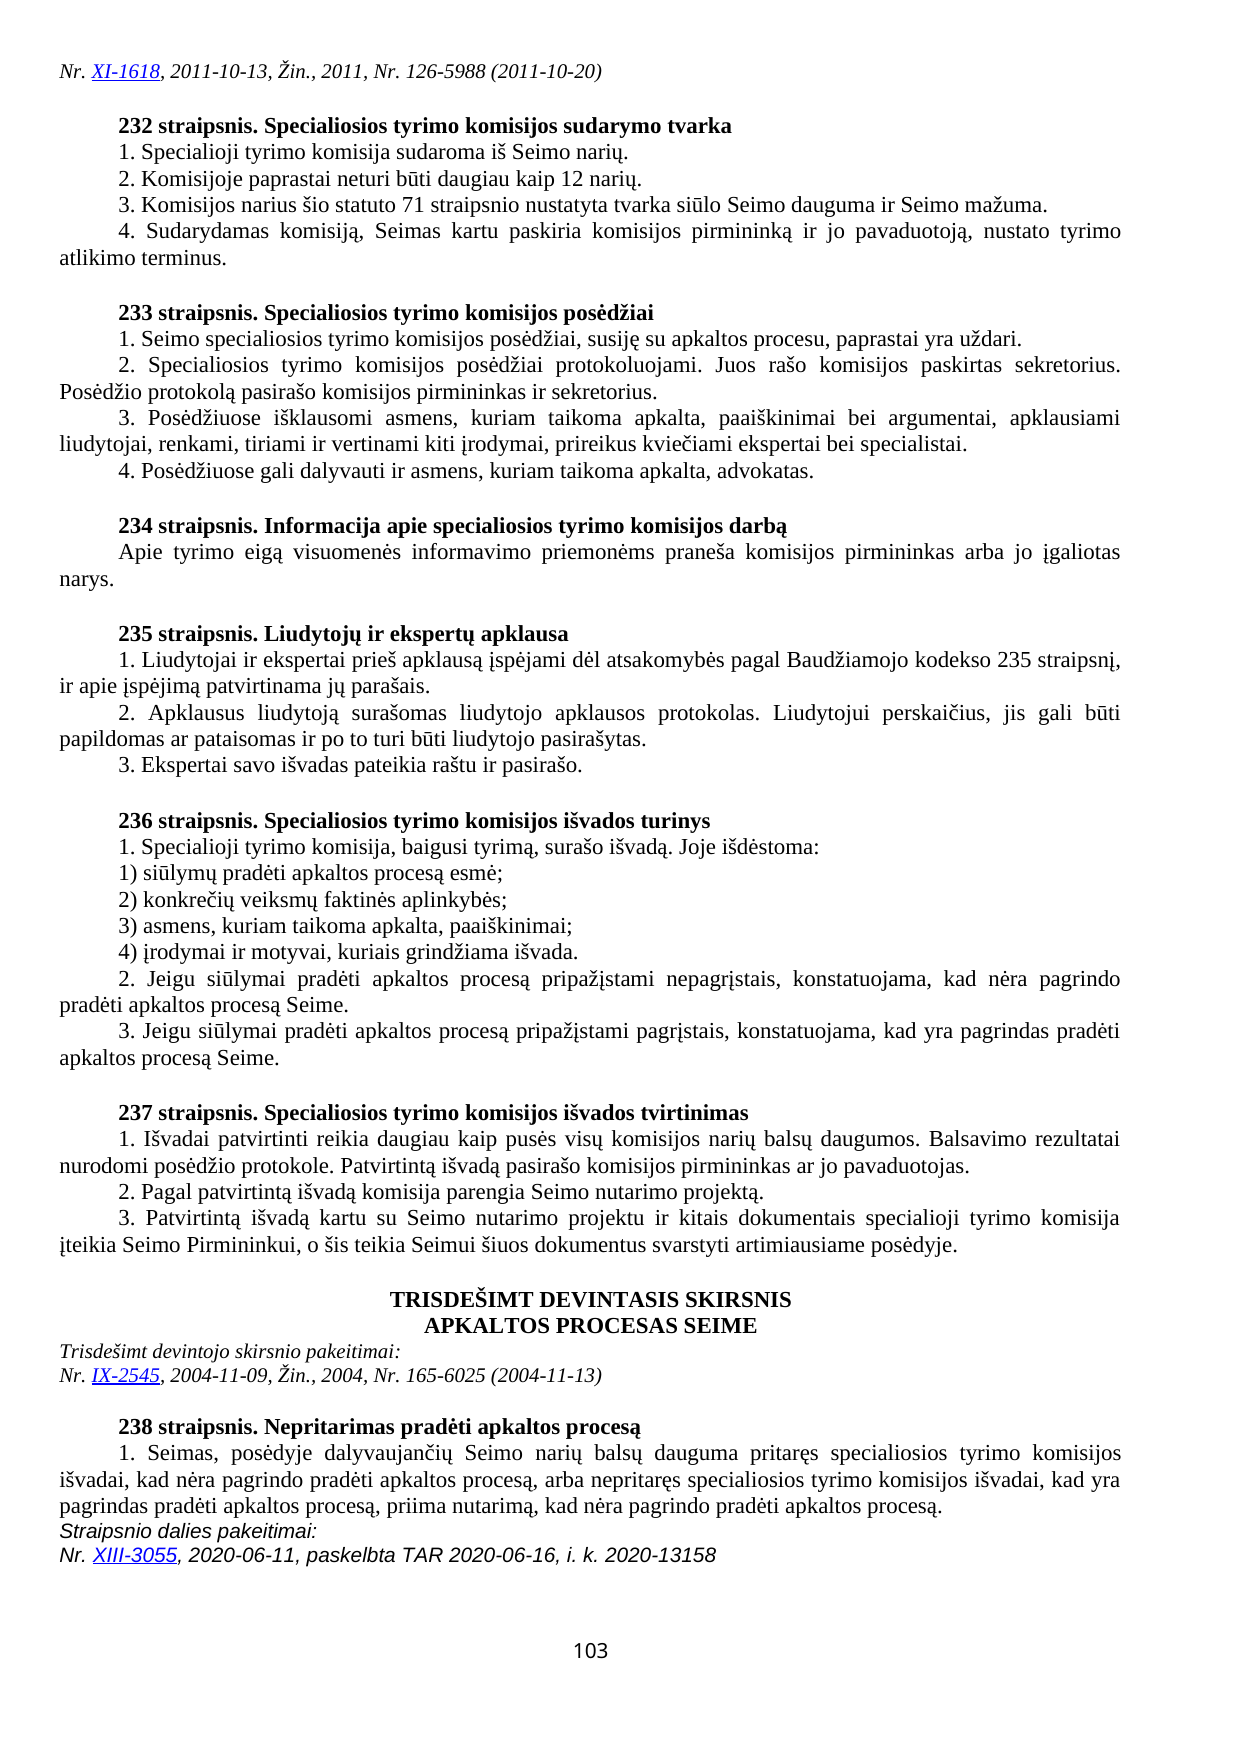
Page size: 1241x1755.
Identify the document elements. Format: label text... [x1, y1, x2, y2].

text 2. Specialiosios tyrimo komisijos posėdžiai protokoluojami. Juos rašo komisijos paskirtas sekretorius. Posėdžio protokolą pasirašo komisijos pirmininkas ir sekretorius. [59, 351, 1122, 404]
text 1. Seimas, posėdyje dalyvaujančių Seimo narių balsų dauguma pritaręs specialiosios tyrimo komisijos išvadai, kad nėra pagrindo pradėti apkaltos procesą, arba nepritaręs specialiosios tyrimo komisijos išvadai, kad yra pagrindas pradėti apkaltos procesą, priima nutarimą, kad nėra pagrindo pradėti apkaltos procesą. [59, 1439, 1122, 1518]
text 1. Specialioji tyrimo komisija sudaroma iš Seimo narių. [59, 138, 1122, 164]
text 234 straipsnis. Informacija apie specialiosios tyrimo komisijos darbą [59, 512, 1122, 538]
text 3. Jeigu siūlymai pradėti apkaltos procesą pripažįstami pagrįstais, konstatuojama, kad yra pagrindas pradėti apkaltos procesą Seime. [59, 1017, 1122, 1070]
text 4. Sudarydamas komisiją, Seimas kartu paskiria komisijos pirmininką ir jo pavaduotoją, nustato tyrimo atlikimo terminus. [59, 217, 1122, 270]
text 1. Seimo specialiosios tyrimo komisijos posėdžiai, susiję su apkaltos procesu, paprastai yra uždari. [59, 325, 1122, 351]
text 238 straipsnis. Nepritarimas pradėti apkaltos procesą [59, 1413, 1122, 1439]
text 236 straipsnis. Specialiosios tyrimo komisijos išvados turinys [59, 807, 1122, 833]
text 2. Jeigu siūlymai pradėti apkaltos procesą pripažįstami nepagrįstais, konstatuojama, kad nėra pagrindo pradėti apkaltos procesą Seime. [59, 965, 1122, 1017]
text TRISDEŠIMT DEVINTASIS SKIRSNIS [59, 1286, 1122, 1312]
text 1. Specialioji tyrimo komisija, baigusi tyrimą, surašo išvadą. Joje išdėstoma: [59, 833, 1122, 859]
text 233 straipsnis. Specialiosios tyrimo komisijos posėdžiai [59, 299, 1122, 325]
text 235 straipsnis. Liudytojų ir ekspertų apklausa [59, 620, 1122, 646]
text 3. Komisijos narius šio statuto 71 straipsnio nustatyta tvarka siūlo Seimo dauguma ir Seimo mažuma. [59, 191, 1122, 217]
text Trisdešimt devintojo skirsnio pakeitimai: [59, 1338, 1122, 1363]
text 237 straipsnis. Specialiosios tyrimo komisijos išvados tvirtinimas [59, 1099, 1122, 1125]
text 3. Posėdžiuose išklausomi asmens, kuriam taikoma apkalta, paaiškinimai bei argumentai, apklausiami liudytojai, renkami, tiriami ir vertinami kiti įrodymai, prireikus kviečiami ekspertai bei specialistai. [59, 404, 1122, 457]
text Nr. IX-2545, 2004-11-09, Žin., 2004, Nr. 165-6025 (2004-11-13) [59, 1363, 1122, 1387]
text 2. Pagal patvirtintą išvadą komisija parengia Seimo nutarimo projektą. [59, 1178, 1122, 1204]
text 1) siūlymų pradėti apkaltos procesą esmė; [59, 859, 1122, 886]
text Straipsnio dalies pakeitimai: [59, 1518, 1122, 1542]
text 2. Komisijoje paprastai neturi būti daugiau kaip 12 narių. [59, 164, 1122, 191]
text 2) konkrečių veiksmų faktinės aplinkybės; [59, 886, 1122, 912]
text 4. Posėdžiuose gali dalyvauti ir asmens, kuriam taikoma apkalta, advokatas. [59, 457, 1122, 483]
text 3) asmens, kuriam taikoma apkalta, paaiškinimai; [59, 912, 1122, 938]
subtitle APKALTOS PROCESAS SEIME [59, 1312, 1122, 1338]
text Nr. XIII-3055, 2020-06-11, paskelbta TAR 2020-06-16, i. k. 2020-13158 [59, 1542, 1122, 1566]
text Apie tyrimo eigą visuomenės informavimo priemonėms praneša komisijos pirmininkas arba jo įgaliotas narys. [59, 538, 1122, 591]
text 1. Liudytojai ir ekspertai prieš apklausą įspėjami dėl atsakomybės pagal Baudžiamojo kodekso 235 straipsnį, ir apie įspėjimą patvirtinama jų parašais. [59, 646, 1122, 699]
text 3. Patvirtintą išvadą kartu su Seimo nutarimo projektu ir kitais dokumentais specialioji tyrimo komisija įteikia Seimo Pirmininkui, o šis teikia Seimui šiuos dokumentus svarstyti artimiausiame posėdyje. [59, 1204, 1122, 1257]
text Nr. XI-1618, 2011-10-13, Žin., 2011, Nr. 126-5988 (2011-10-20) [59, 59, 1122, 83]
text 4) įrodymai ir motyvai, kuriais grindžiama išvada. [59, 938, 1122, 965]
text 2. Apklausus liudytoją surašomas liudytojo apklausos protokolas. Liudytojui perskaičius, jis gali būti papildomas ar pataisomas ir po to turi būti liudytojo pasirašytas. [59, 699, 1122, 752]
text 3. Ekspertai savo išvadas pateikia raštu ir pasirašo. [59, 752, 1122, 778]
text 1. Išvadai patvirtinti reikia daugiau kaip pusės visų komisijos narių balsų daugumos. Balsavimo rezultatai nurodomi posėdžio protokole. Patvirtintą išvadą pasirašo komisijos pirmininkas ar jo pavaduotojas. [59, 1125, 1122, 1178]
text 232 straipsnis. Specialiosios tyrimo komisijos sudarymo tvarka [59, 112, 1122, 138]
